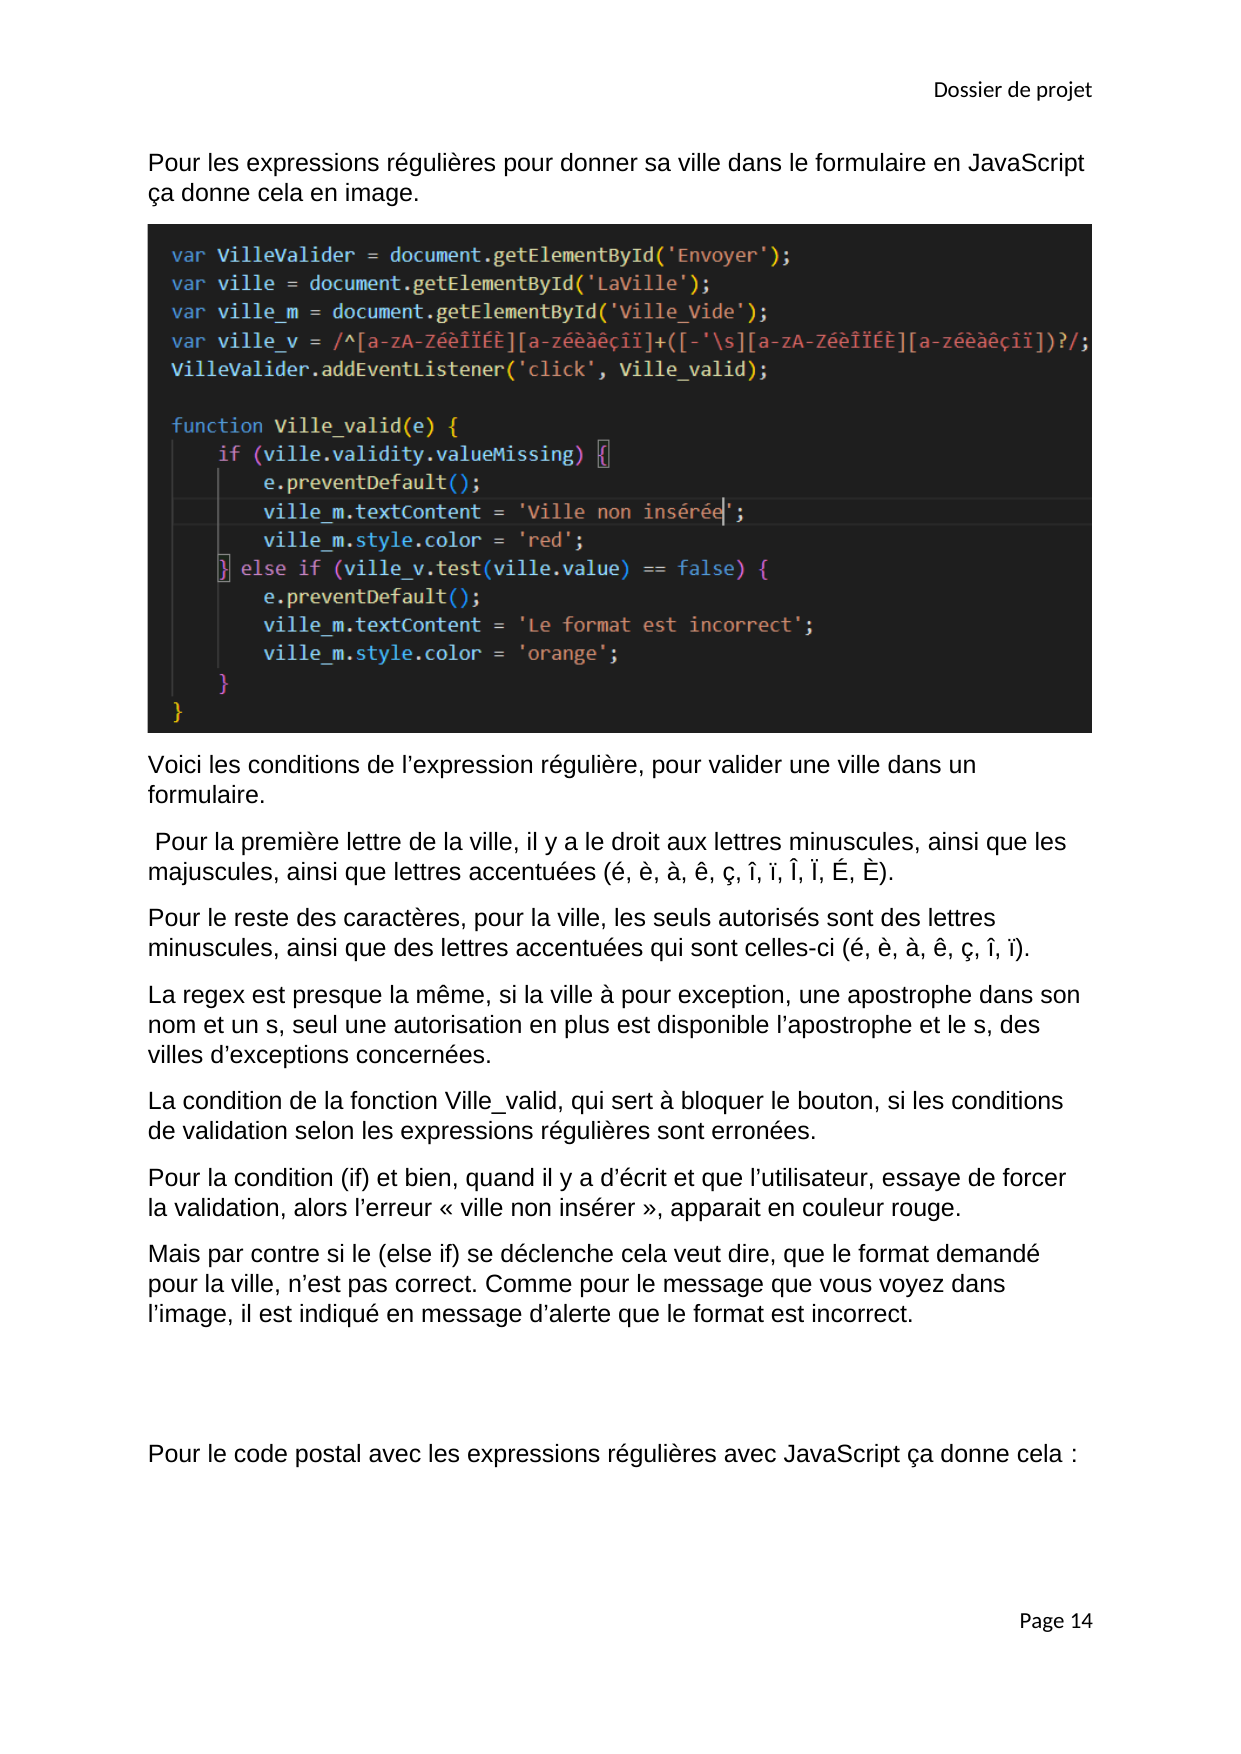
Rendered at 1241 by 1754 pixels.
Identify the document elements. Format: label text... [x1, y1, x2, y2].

text Pour le code postal avec les expressions régulières avec JavaScript ça donne cela : [148, 1438, 1093, 1467]
text La condition de la fonction Ville_valid, qui sert à bloquer le bouton, si les conditions de validation selon les expressions régulières sont erronées. [148, 1086, 1093, 1145]
text Pour le reste des caractères, pour la ville, les seuls autorisés sont des lettres minuscules, ainsi que des lettres accentuées qui sont celles-ci (é, è, à, ê, ç, î, ï). [148, 903, 1093, 962]
text La regex est presque la même, si la ville à pour exception, une apostrophe dans son nom et un s, seul une autorisation en plus est disponible l’apostrophe et le s, des villes d’exceptions concernées. [148, 980, 1093, 1068]
text Mais par contre si le (else if) se déclenche cela veut dire, que le format demandé pour la ville, n’est pas correct. Comme pour le message que vous voyez dans l’image, il est indiqué en message d’alerte que le format est incorrect. [148, 1239, 1093, 1328]
text Pour les expressions régulières pour donner sa ville dans le formulaire en JavaScript ça donne cela en image. [148, 148, 1093, 206]
text Pour la première lettre de la ville, il y a le droit aux lettres minuscules, ainsi que les majuscules, ainsi que lettres accentuées (é, è, à, ê, ç, î, ï, Î, Ï, É, È). [148, 827, 1093, 886]
text Voici les conditions de l’expression régulière, pour valider une ville dans un formulaire. [148, 750, 1093, 809]
text Pour la condition (if) et bien, quand il y a d’écrit et que l’utilisateur, essaye de forcer la validation, alors l’erreur « ville non insérer », apparait en couleur rouge. [148, 1163, 1093, 1221]
